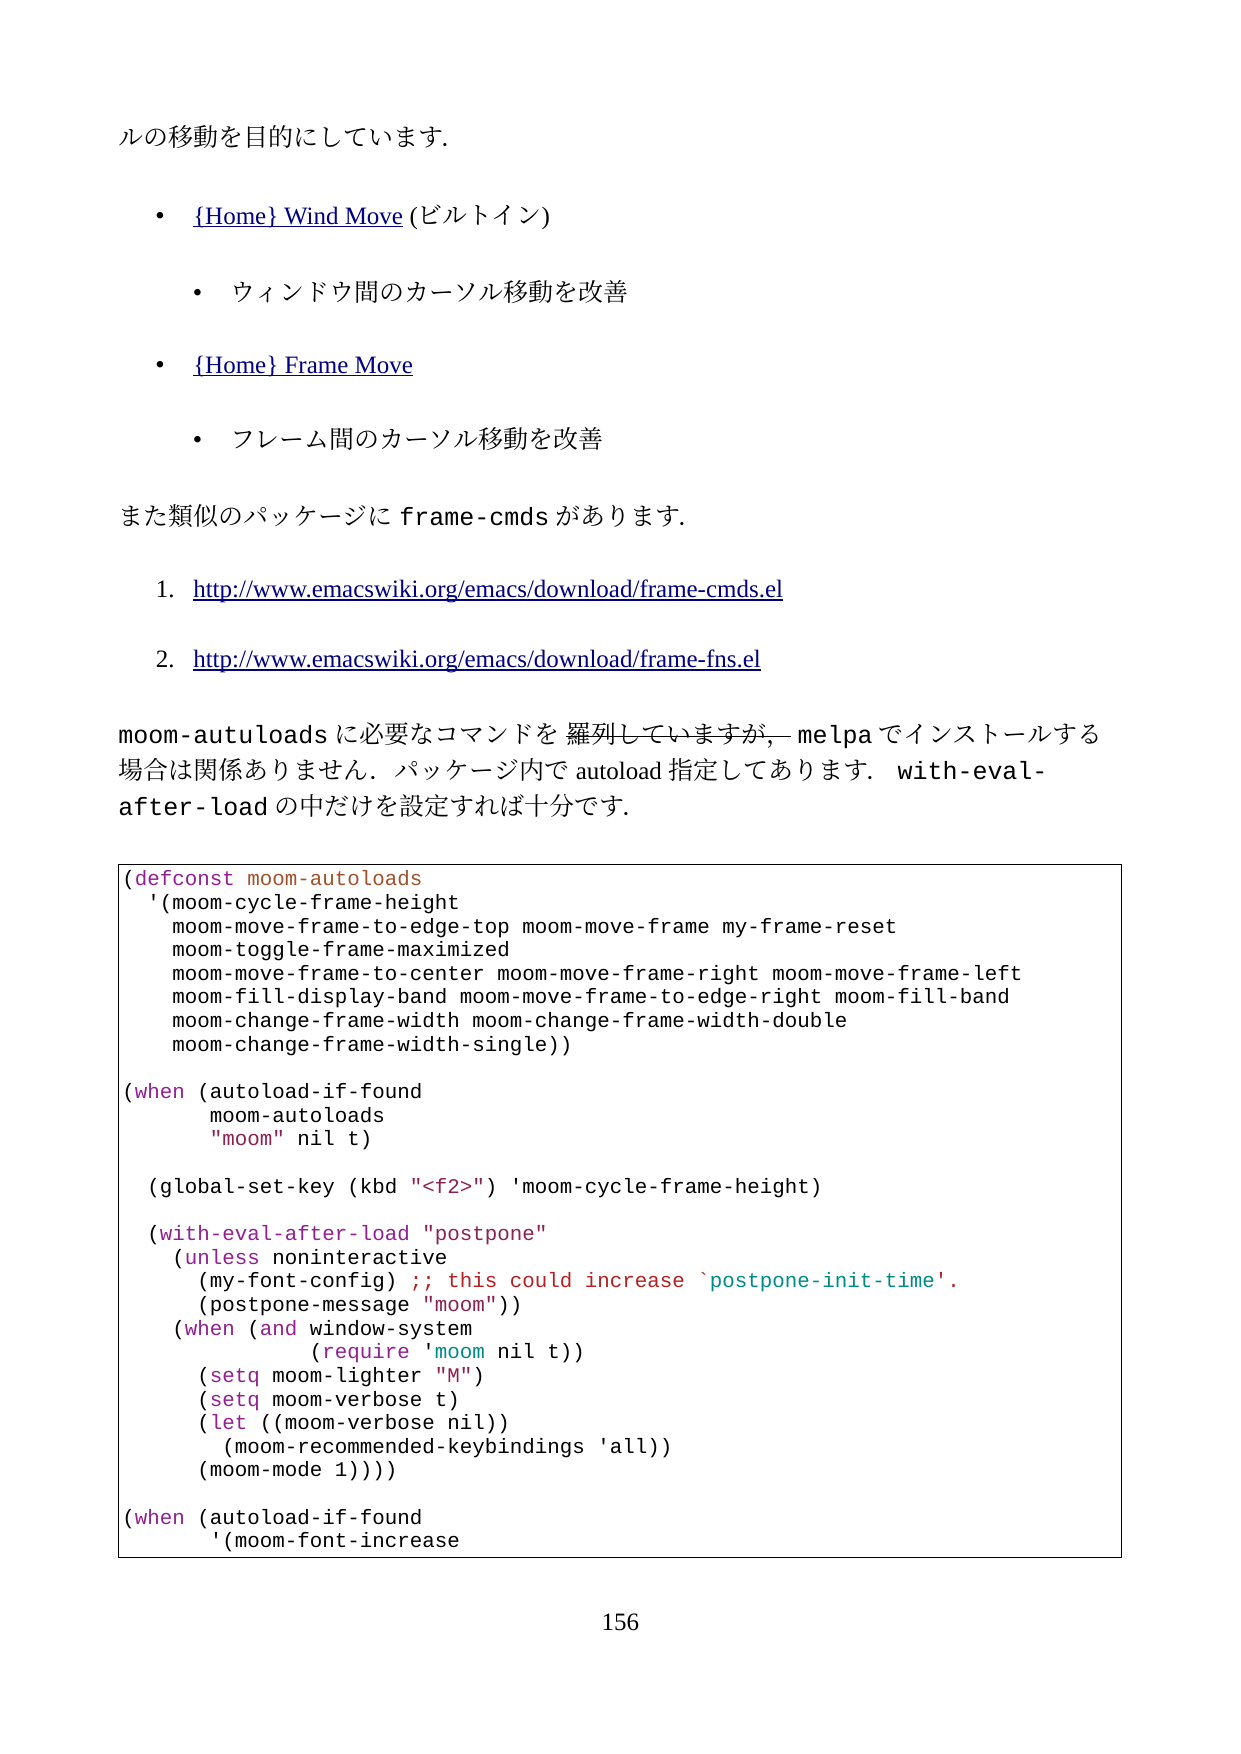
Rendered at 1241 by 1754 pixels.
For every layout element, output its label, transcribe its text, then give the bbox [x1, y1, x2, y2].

text moom-autuloads に必要なコマンドを 羅列していますが， melpa でインストールする場合は関係ありません．パッケージ内で autoload 指定してあります． with-eval-after-load の中だけを設定すれば十分です． [118, 714, 1122, 852]
list http://www.emacswiki.org/emacs/download/frame-cmds.el [156, 574, 1122, 632]
text (unless noninteractive [119, 1243, 1121, 1266]
text (moom-mode 1)))) [119, 1456, 1121, 1479]
text (setq moom-verbose t) [119, 1384, 1121, 1408]
list ウィンドウ間のカーソル移動を改善 [193, 272, 1122, 337]
text (postpone-message "moom")) [119, 1290, 1121, 1314]
list {Home} Wind Move (ビルトイン) [156, 195, 1122, 260]
list フレーム間のカーソル移動を改善 [193, 420, 1122, 484]
text ルの移動を目的にしています． [118, 118, 1122, 183]
text '(moom-cycle-frame-height [119, 888, 1121, 912]
text moom-change-frame-width moom-change-frame-width-double [119, 1006, 1121, 1030]
text moom-toggle-frame-maximized [119, 935, 1121, 959]
text "moom" nil t) [119, 1124, 1121, 1148]
text (when (autoload-if-found [119, 1503, 1121, 1526]
text moom-fill-display-band moom-move-frame-to-edge-right moom-fill-band [119, 983, 1121, 1006]
text (when (and window-system [119, 1314, 1121, 1337]
list http://www.emacswiki.org/emacs/download/frame-fns.el [156, 644, 1122, 702]
text (let ((moom-verbose nil)) [119, 1408, 1121, 1432]
list {Home} Frame Move [156, 350, 1122, 407]
text moom-move-frame-to-edge-top moom-move-frame my-frame-reset [119, 912, 1121, 935]
text (when (autoload-if-found [119, 1077, 1121, 1101]
text (setq moom-lighter "M") [119, 1361, 1121, 1384]
text また類似のパッケージに frame-cmds があります． [118, 497, 1122, 562]
text (global-set-key (kbd "<f2>") 'moom-cycle-frame-height) [119, 1172, 1121, 1195]
text (my-font-config) ;; this could increase `postpone-init-time'. [119, 1266, 1121, 1290]
text moom-autoloads [119, 1101, 1121, 1124]
text (defconst moom-autoloads [119, 865, 1121, 888]
text moom-move-frame-to-center moom-move-frame-right moom-move-frame-left [119, 959, 1121, 983]
text (moom-recommended-keybindings 'all)) [119, 1432, 1121, 1456]
text (require 'moom nil t)) [119, 1337, 1121, 1361]
text (with-eval-after-load "postpone" [119, 1219, 1121, 1243]
text moom-change-frame-width-single)) [119, 1030, 1121, 1053]
text '(moom-font-increase [119, 1526, 1121, 1557]
